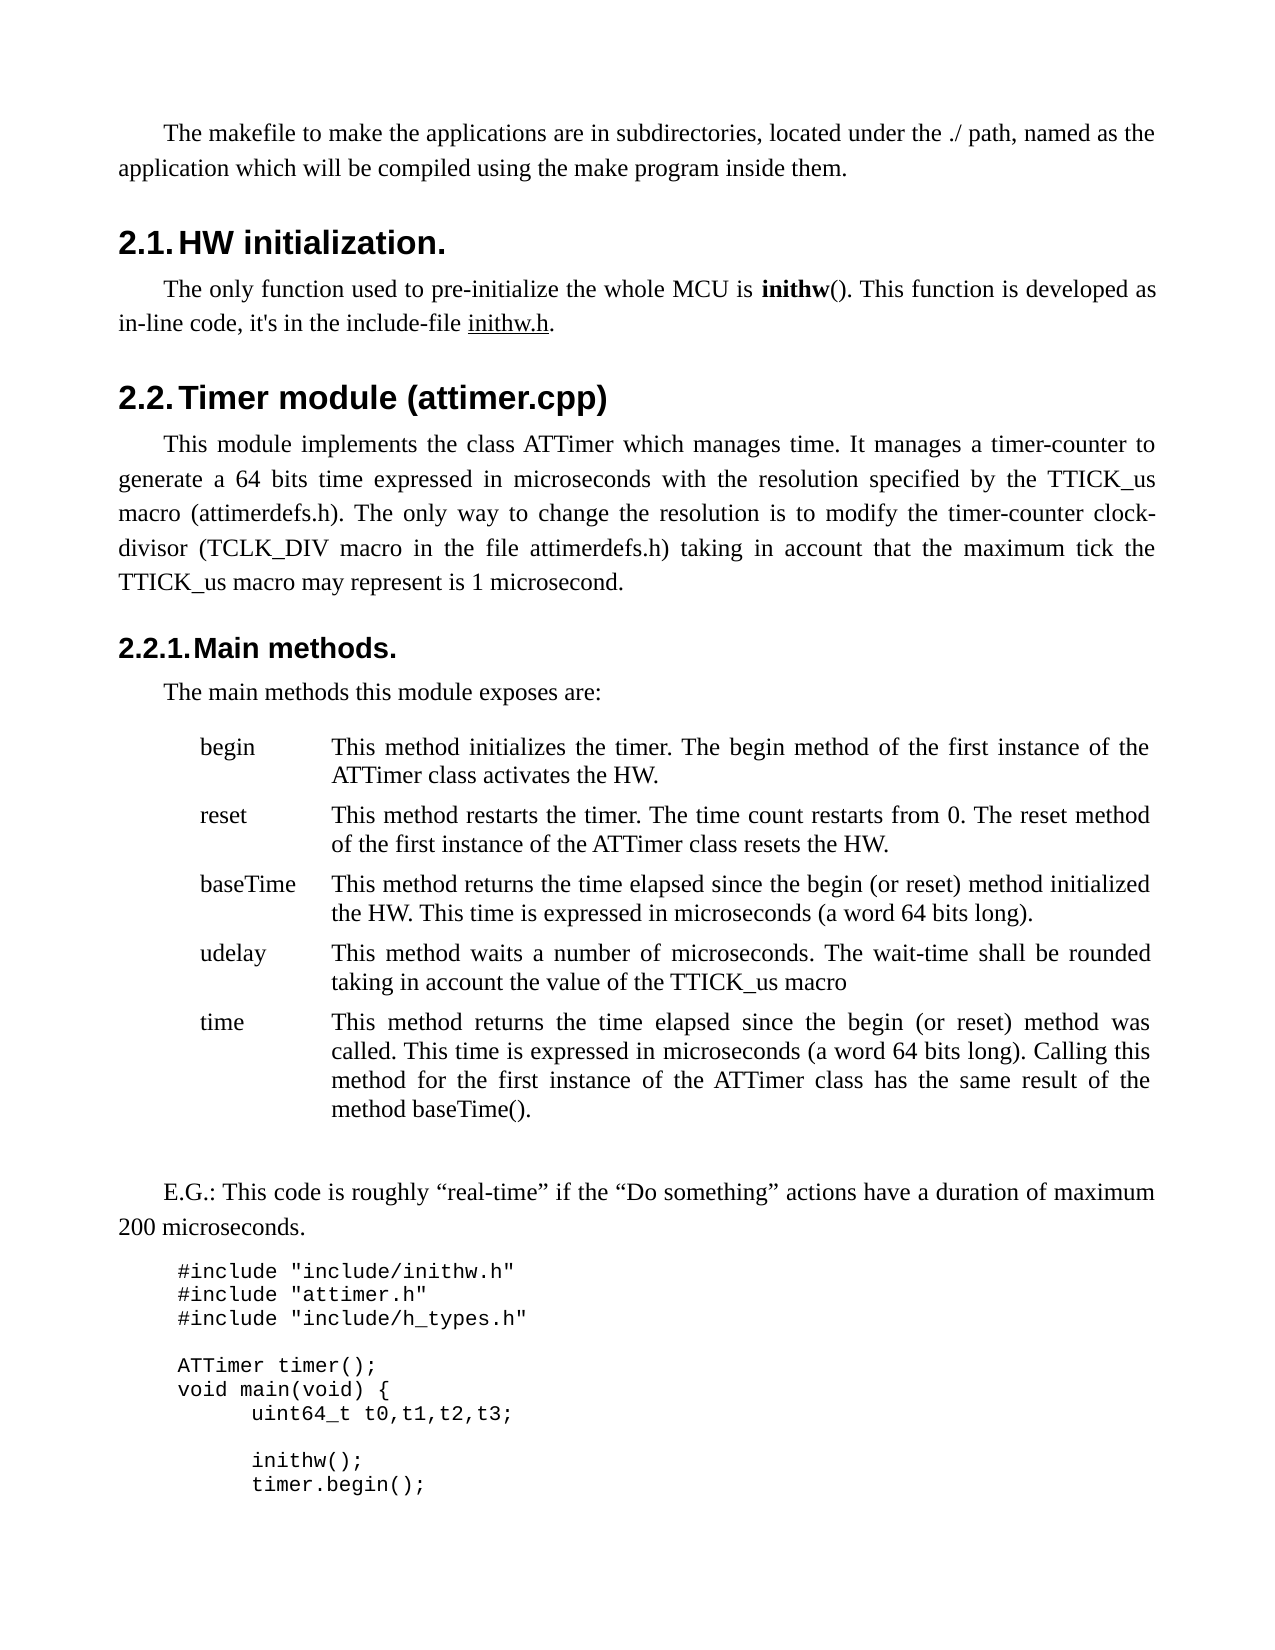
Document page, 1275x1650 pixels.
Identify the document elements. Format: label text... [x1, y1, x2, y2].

table_cell This method returns the time elapsed since the begin (or reset) method was called. This time is expressed in microseconds (a word 64 bits long). Calling this method for the first instance of the ATTimer class has the same result of the method baseTime(). [325, 1002, 1157, 1128]
table_cell baseTime [194, 864, 325, 933]
text This module implements the class ATTimer which manages time. It manages a timer-counter to generate a 64 bits time expressed in microseconds with the resolution specified by the TTICK_us macro (attimerdefs.h). The only way to change the resolution is to modify the timer-counter clock-divisor (TCLK_DIV macro in the file attimerdefs.h) taking in account that the maximum tick the TTICK_us macro may represent is 1 microsecond. [118, 429, 1157, 596]
text ATTimer timer(); [177, 1355, 1098, 1379]
table_cell reset [194, 795, 325, 864]
subtitle Timer module (attimer.cpp) [118, 378, 1157, 417]
text uint64_t t0,t1,t2,t3; [177, 1403, 1098, 1426]
table_header begin [194, 726, 325, 795]
text #include "include/h_types.h" [177, 1308, 1098, 1332]
text inithw(); [177, 1450, 1098, 1473]
table_cell This method restarts the timer. The time count restarts from 0. The reset method of the first instance of the ATTimer class resets the HW. [325, 795, 1157, 864]
text The makefile to make the applications are in subdirectories, located under the ./ path, named as the application which will be compiled using the make program inside them. [118, 118, 1157, 181]
text timer.begin(); [177, 1473, 1098, 1497]
text The main methods this module exposes are: [118, 677, 1157, 706]
table_cell This method returns the time elapsed since the begin (or reset) method initialized the HW. This time is expressed in microseconds (a word 64 bits long). [325, 864, 1157, 933]
subtitle HW initialization. [118, 222, 1157, 261]
table_header This method initializes the timer. The begin method of the first instance of the ATTimer class activates the HW. [325, 726, 1157, 795]
text #include "include/inithw.h" [177, 1261, 1098, 1284]
table_cell udelay [194, 933, 325, 1002]
text The only function used to pre-initialize the whole MCU is inithw(). This function is developed as in-line code, it's in the include-file inithw.h. [118, 274, 1157, 337]
subtitle Main methods. [118, 631, 1157, 664]
text #include "attimer.h" [177, 1284, 1098, 1308]
text E.G.: This code is roughly “real-time” if the “Do something” actions have a duration of maximum 200 microseconds. [118, 1177, 1157, 1240]
table_cell This method waits a number of microseconds. The wait-time shall be rounded taking in account the value of the TTICK_us macro [325, 933, 1157, 1002]
text void main(void) { [177, 1379, 1098, 1403]
table_cell time [194, 1002, 325, 1128]
